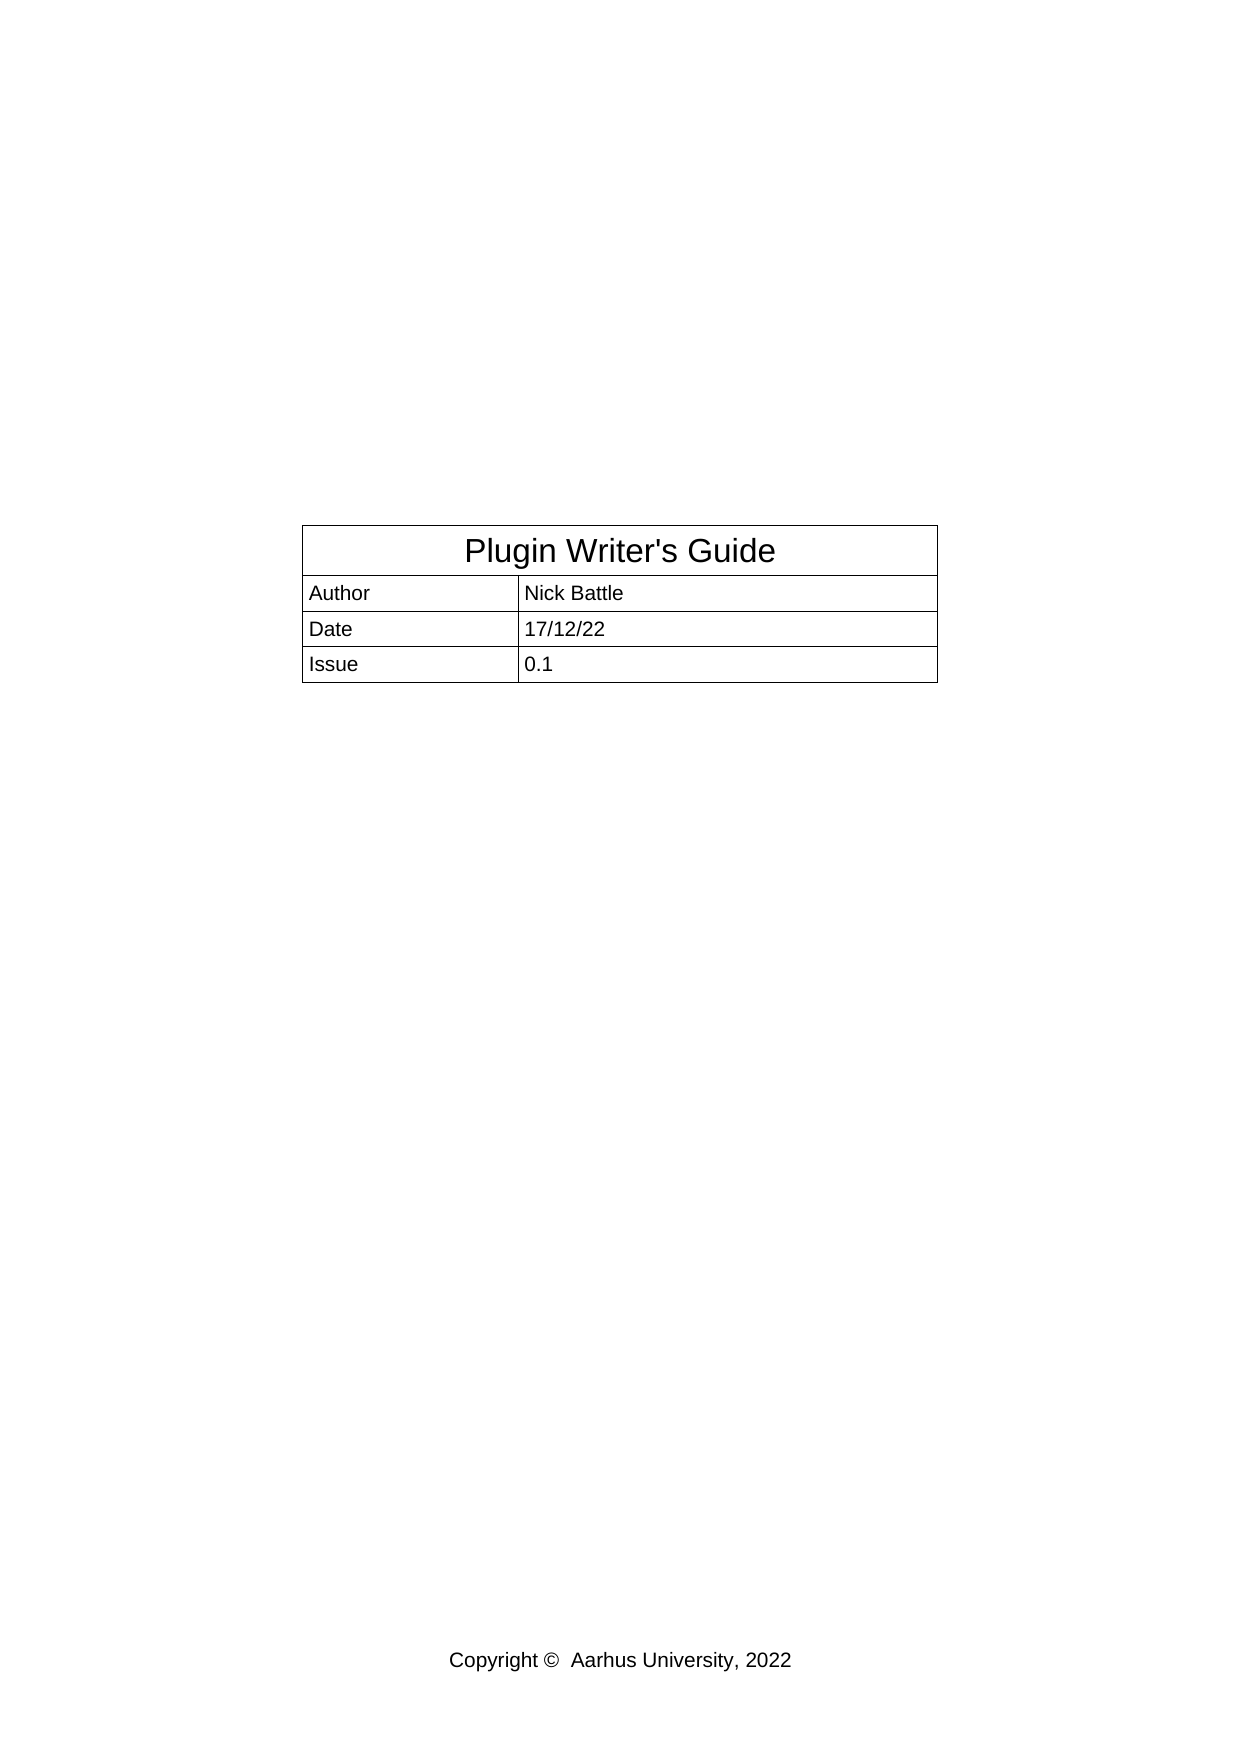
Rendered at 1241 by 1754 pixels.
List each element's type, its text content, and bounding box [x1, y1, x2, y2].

table_header Plugin Writer's Guide [303, 526, 937, 575]
table_cell 0.1 [519, 647, 937, 682]
table_cell Author [303, 576, 518, 611]
table_cell Date [303, 612, 518, 646]
table_cell Issue [303, 647, 518, 682]
table_cell Nick Battle [519, 576, 937, 611]
table_cell 17/12/22 [519, 612, 937, 646]
